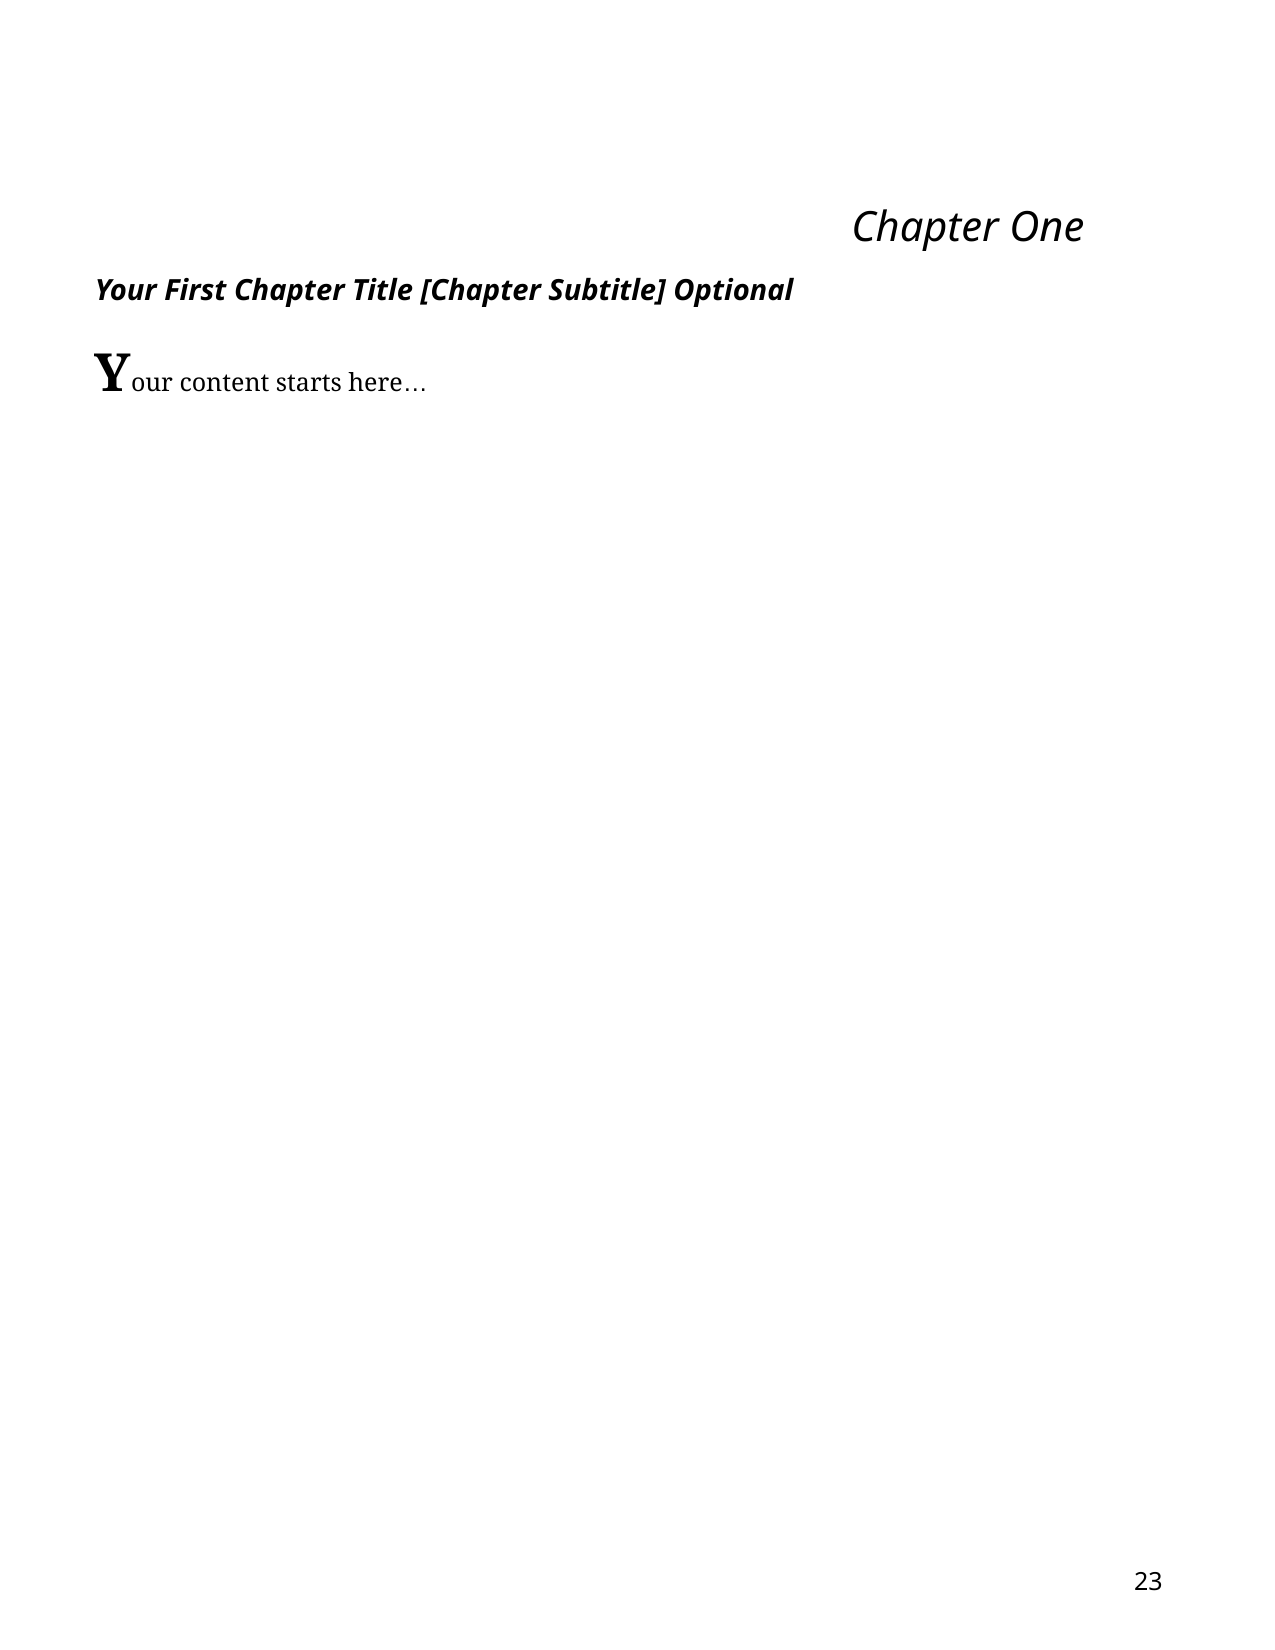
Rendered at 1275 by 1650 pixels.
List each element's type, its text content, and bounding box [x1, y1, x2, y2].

text Your content starts here… [94, 336, 1162, 407]
subtitle Your First Chapter Title [Chapter Subtitle] Optional [94, 269, 1162, 308]
